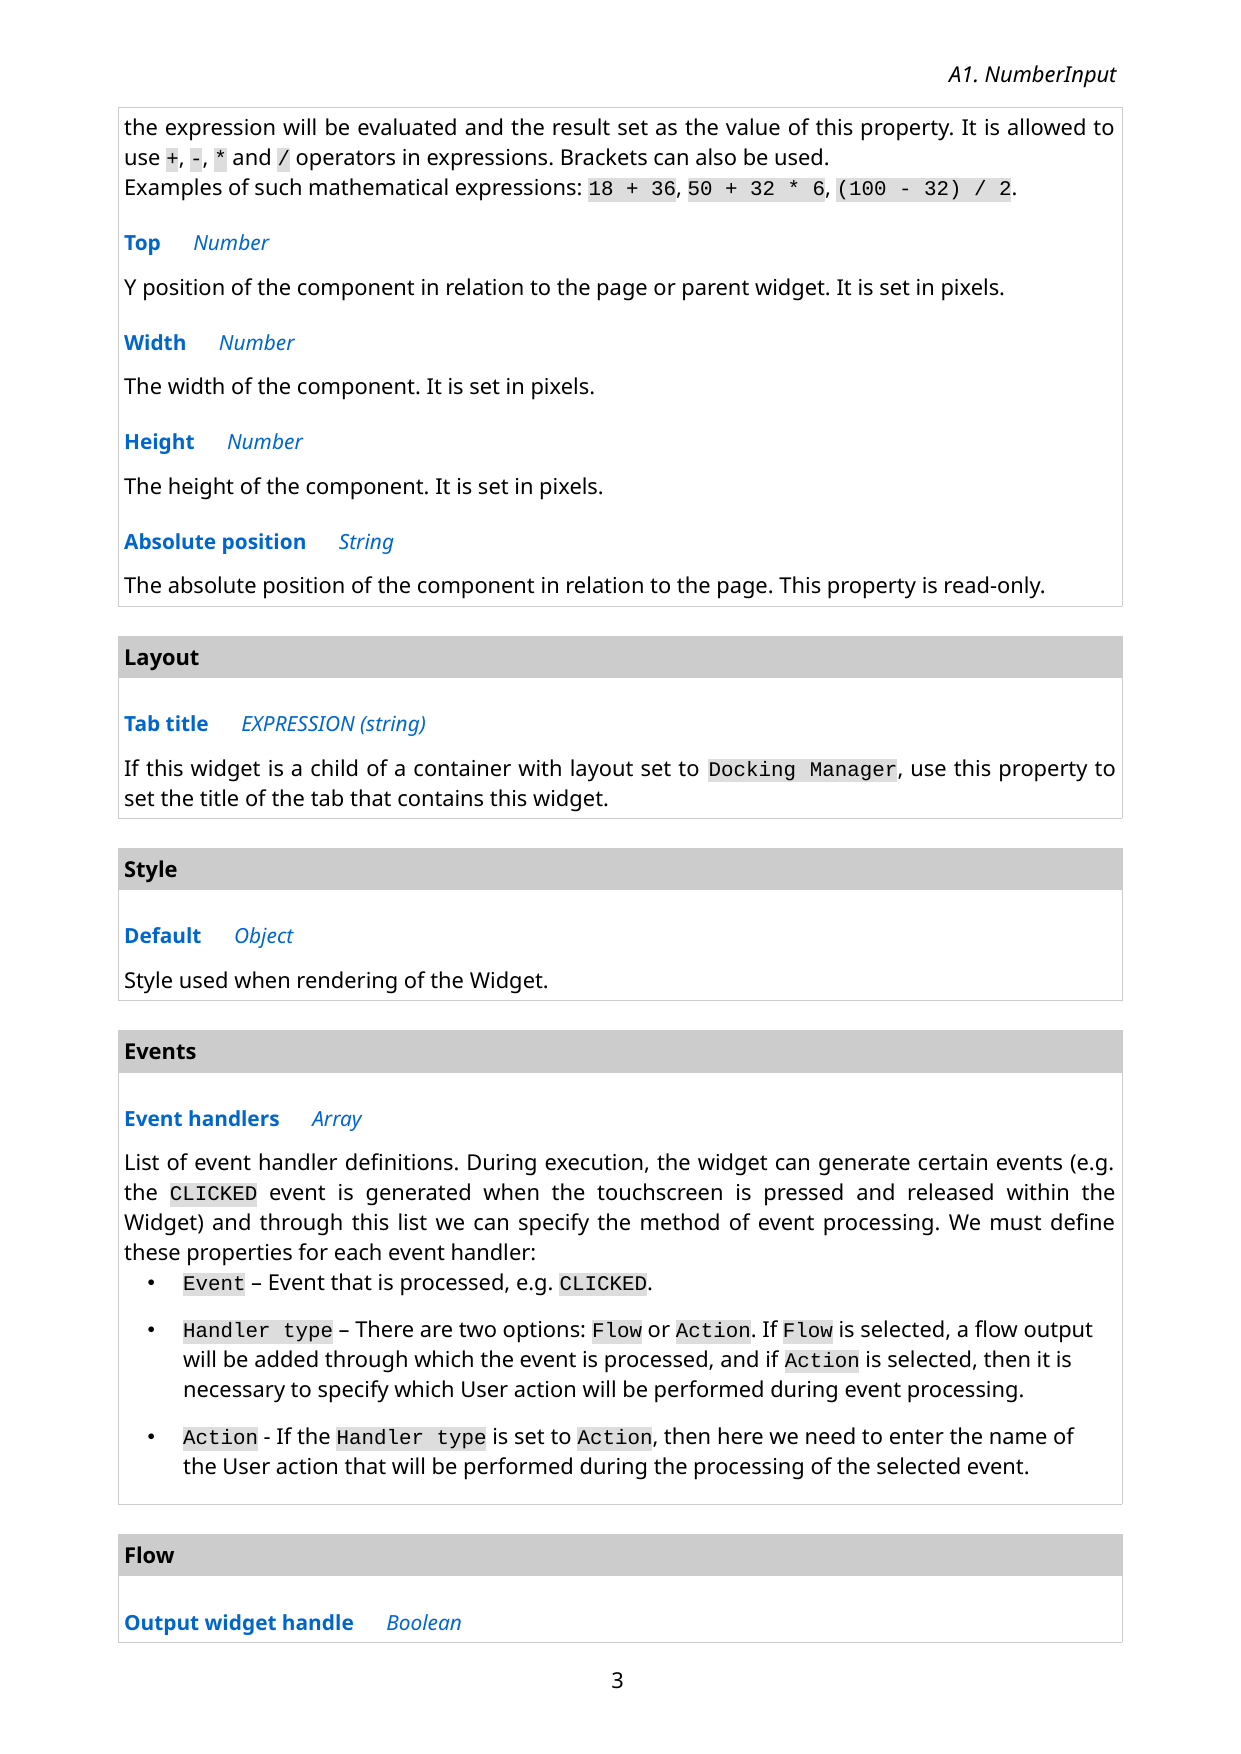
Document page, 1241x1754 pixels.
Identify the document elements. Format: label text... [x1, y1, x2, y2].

table_cell the expression will be evaluated and the result set as the value of this property. It is allowed to use +, -, * and / operators in expressions. Brackets can also be used. Examples of such mathematical expressions: 18 + 36, 50 + 32 * 6, (100 - 32) / 2. Top Number Y position of the component in relation to the page or parent widget. It is set in pixels. Width Number The width of the component. It is set in pixels. Height Number The height of the component. It is set in pixels. Absolute position String The absolute position of the component in relation to the page. This property is read-only. [119, 108, 1122, 606]
table_header Style [119, 849, 1122, 889]
table_header Events [119, 1031, 1122, 1072]
table_header Layout [119, 637, 1122, 677]
table_cell Tab title EXPRESSION (string) If this widget is a child of a container with layout set to Docking Manager, use this property to set the title of the tab that contains this widget. [119, 678, 1122, 818]
table_cell Event handlers Array List of event handler definitions. During execution, the widget can generate certain events (e.g. the CLICKED event is generated when the touchscreen is pressed and released within the Widget) and through this list we can specify the method of event processing. We must define these properties for each event handler: Event – Event that is processed, e.g. CLICKED. Handler type – There are two options: Flow or Action. If Flow is selected, a flow output will be added through which the event is processed, and if Action is selected, then it is necessary to specify which User action will be performed during event processing. Action - If the Handler type is set to Action, then here we need to enter the name of the User action that will be performed during the processing of the selected event. [119, 1073, 1122, 1504]
table_cell Default Object Style used when rendering of the Widget. [119, 890, 1122, 1000]
table_header Flow [119, 1535, 1122, 1575]
table_cell Output widget handle Boolean [119, 1576, 1122, 1642]
